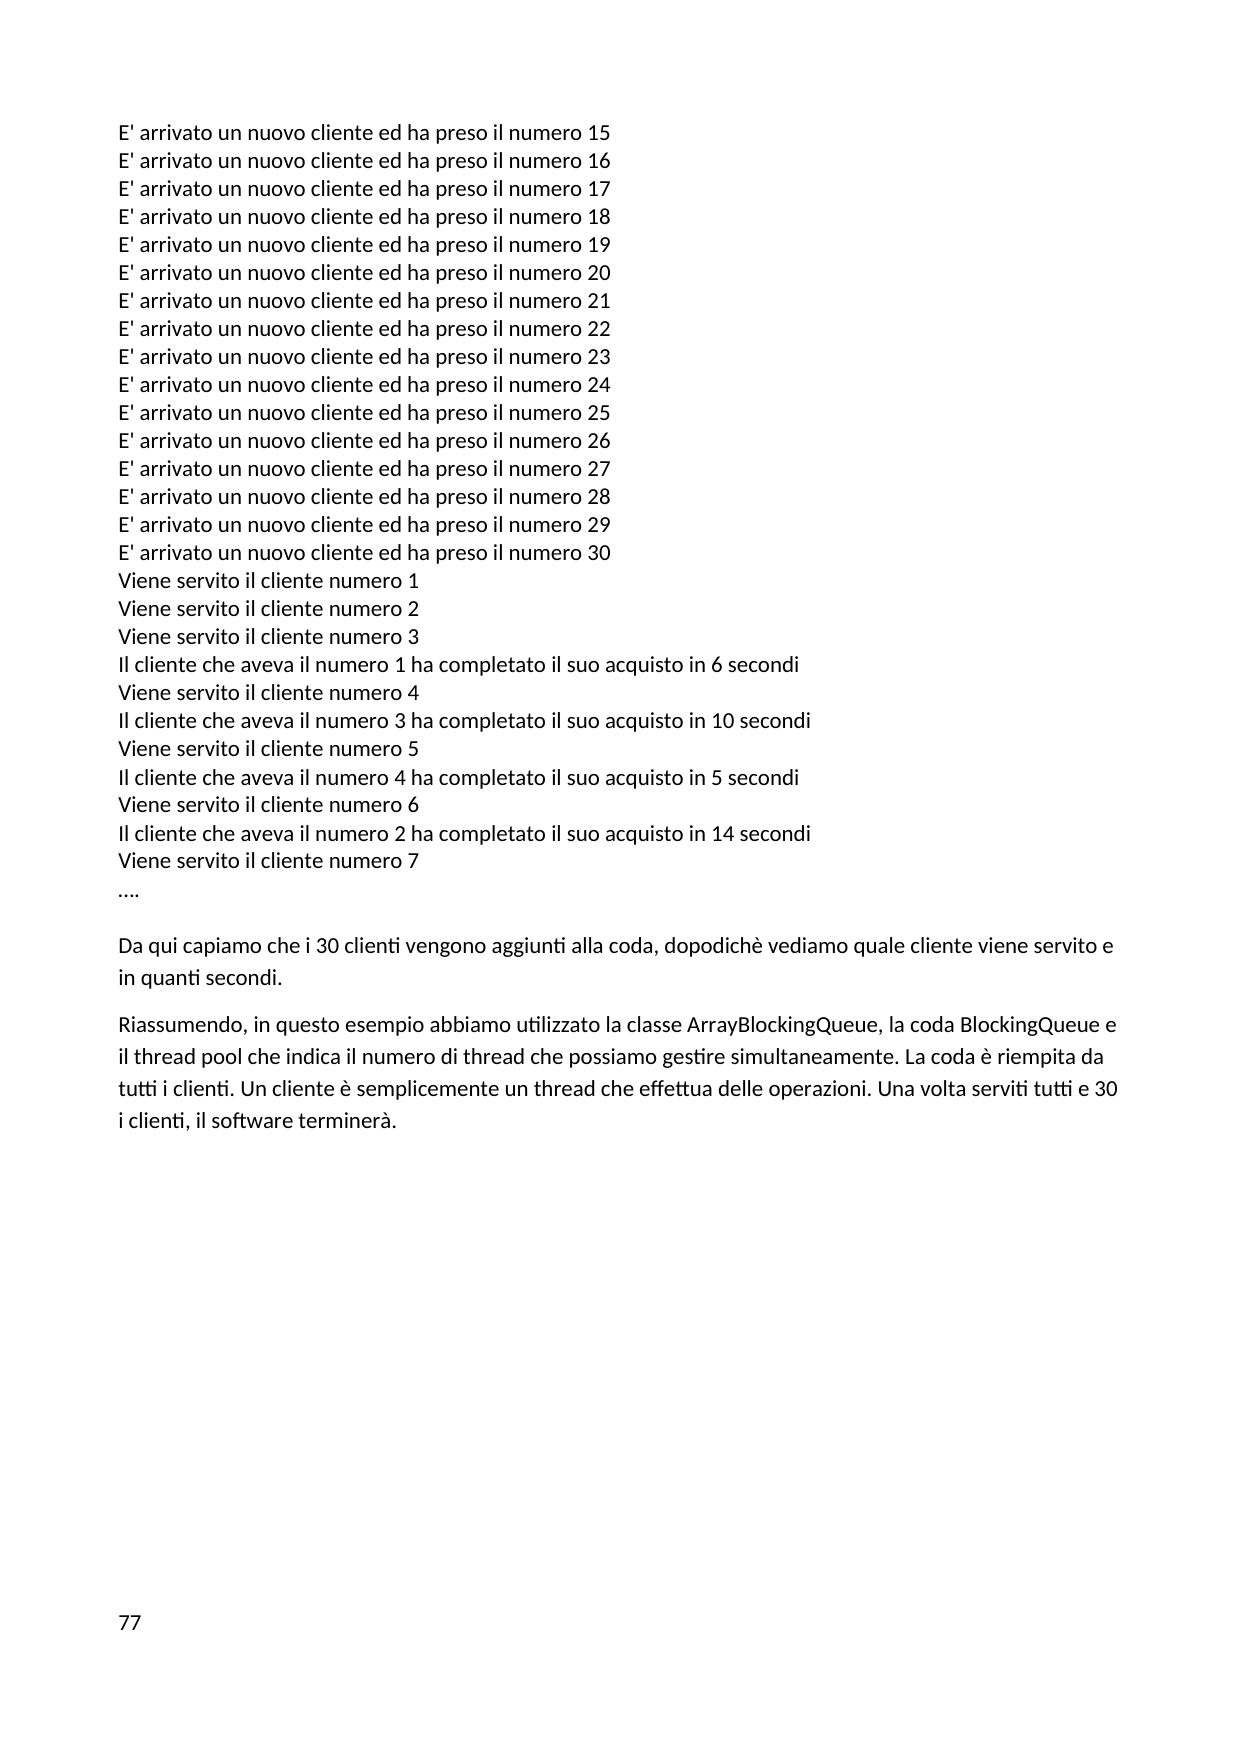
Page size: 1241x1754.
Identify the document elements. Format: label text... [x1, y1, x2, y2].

text Viene servito il cliente numero 3 [118, 622, 1122, 651]
text E' arrivato un nuovo cliente ed ha preso il numero 17 [118, 174, 1122, 202]
text E' arrivato un nuovo cliente ed ha preso il numero 23 [118, 342, 1122, 370]
text Il cliente che aveva il numero 4 ha completato il suo acquisto in 5 secondi [118, 763, 1122, 791]
text Viene servito il cliente numero 1 [118, 566, 1122, 594]
text E' arrivato un nuovo cliente ed ha preso il numero 21 [118, 286, 1122, 314]
text Riassumendo, in questo esempio abbiamo utilizzato la classe ArrayBlockingQueue, la coda BlockingQueue e il thread pool che indica il numero di thread che possiamo gestire simultaneamente. La coda è riempita da tutti i clienti. Un cliente è semplicemente un thread che effettua delle operazioni. Una volta serviti tutti e 30 i clienti, il software terminerà. [118, 1010, 1122, 1134]
text E' arrivato un nuovo cliente ed ha preso il numero 16 [118, 146, 1122, 174]
text Viene servito il cliente numero 6 [118, 791, 1122, 819]
text Il cliente che aveva il numero 3 ha completato il suo acquisto in 10 secondi [118, 707, 1122, 734]
text Il cliente che aveva il numero 1 ha completato il suo acquisto in 6 secondi [118, 651, 1122, 678]
text E' arrivato un nuovo cliente ed ha preso il numero 27 [118, 454, 1122, 482]
text E' arrivato un nuovo cliente ed ha preso il numero 22 [118, 314, 1122, 342]
text Viene servito il cliente numero 4 [118, 678, 1122, 707]
text E' arrivato un nuovo cliente ed ha preso il numero 30 [118, 538, 1122, 566]
text E' arrivato un nuovo cliente ed ha preso il numero 19 [118, 230, 1122, 258]
text Viene servito il cliente numero 5 [118, 734, 1122, 763]
text E' arrivato un nuovo cliente ed ha preso il numero 20 [118, 258, 1122, 286]
text E' arrivato un nuovo cliente ed ha preso il numero 26 [118, 426, 1122, 454]
text E' arrivato un nuovo cliente ed ha preso il numero 15 [118, 118, 1122, 146]
text …. [118, 875, 1122, 903]
text E' arrivato un nuovo cliente ed ha preso il numero 28 [118, 482, 1122, 510]
text Viene servito il cliente numero 2 [118, 594, 1122, 622]
text Viene servito il cliente numero 7 [118, 847, 1122, 875]
text E' arrivato un nuovo cliente ed ha preso il numero 18 [118, 202, 1122, 230]
text Da qui capiamo che i 30 clienti vengono aggiunti alla coda, dopodichè vediamo quale cliente viene servito e in quanti secondi. [118, 931, 1122, 991]
text Il cliente che aveva il numero 2 ha completato il suo acquisto in 14 secondi [118, 819, 1122, 847]
text E' arrivato un nuovo cliente ed ha preso il numero 24 [118, 370, 1122, 398]
text E' arrivato un nuovo cliente ed ha preso il numero 25 [118, 398, 1122, 426]
text E' arrivato un nuovo cliente ed ha preso il numero 29 [118, 510, 1122, 538]
